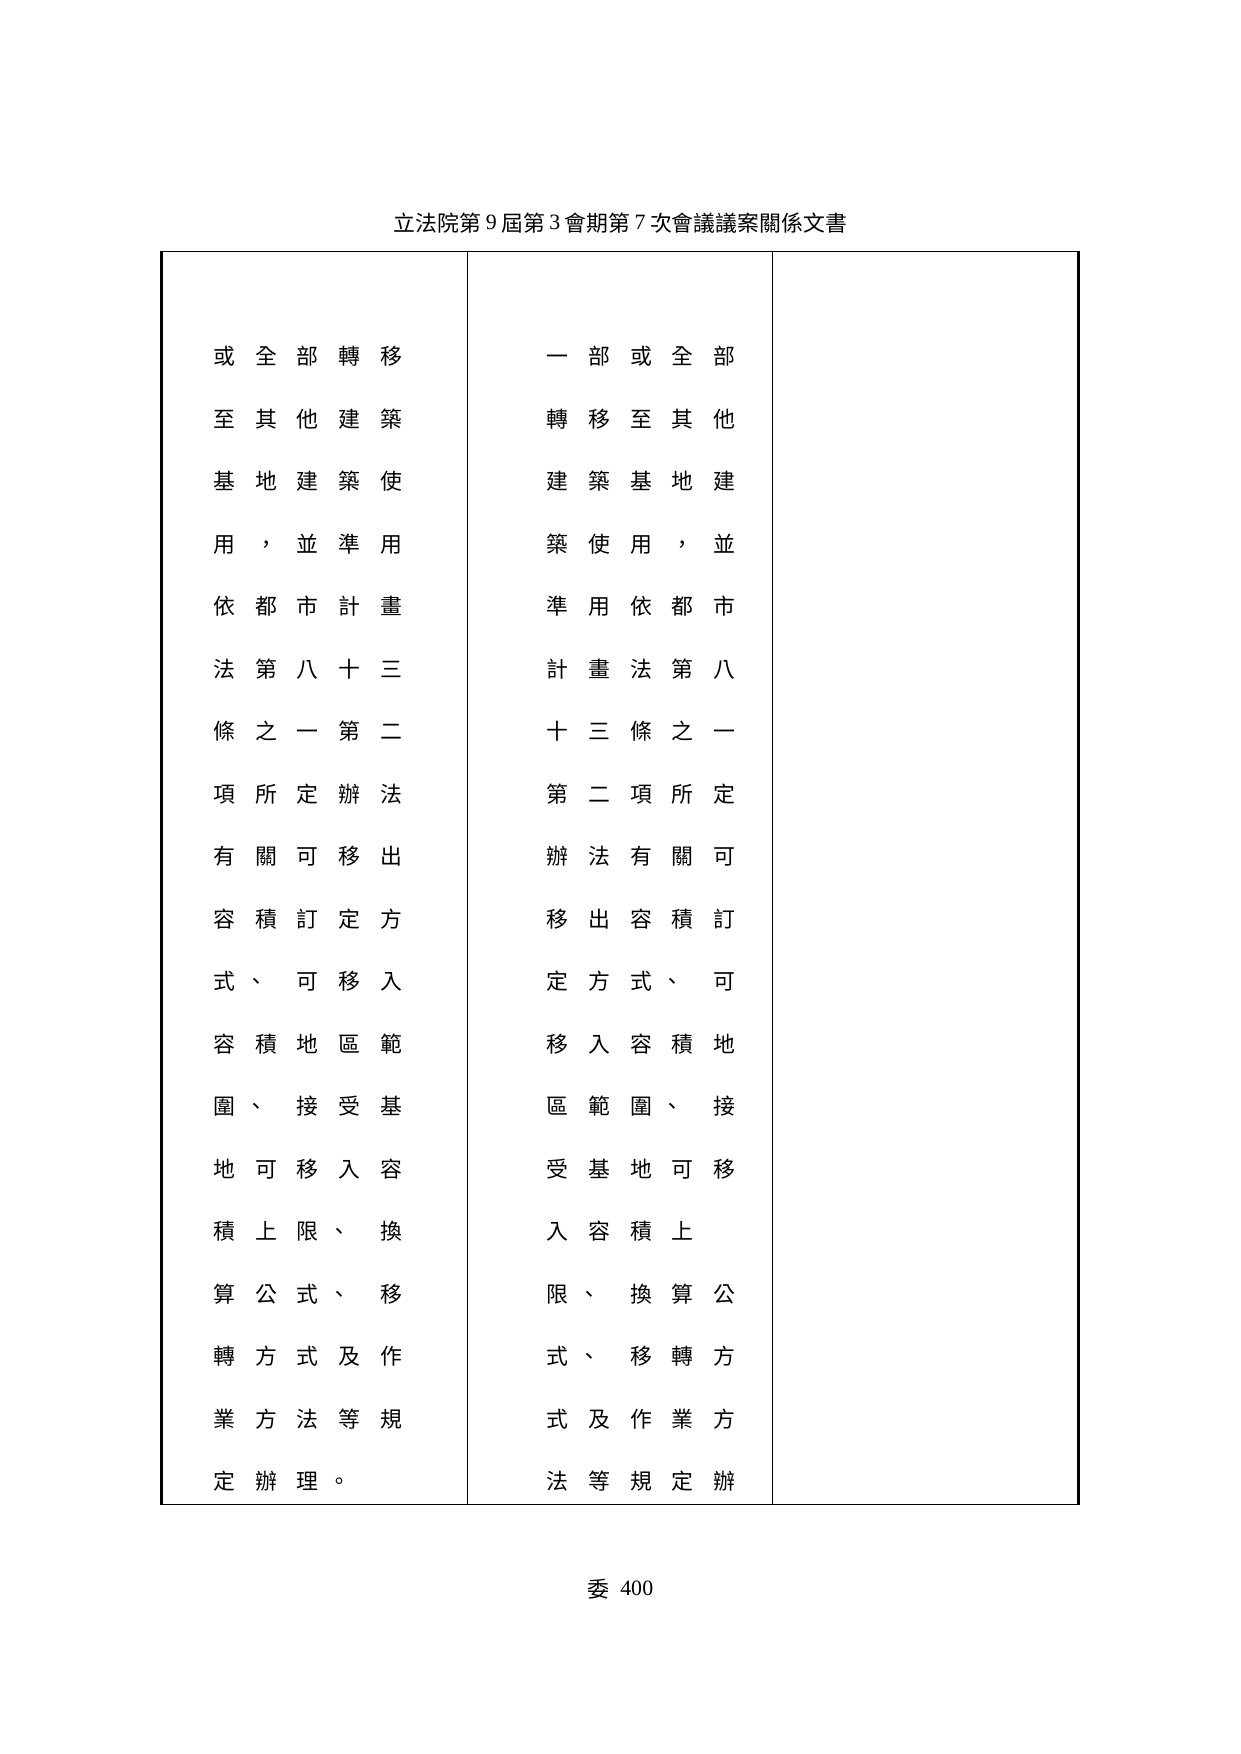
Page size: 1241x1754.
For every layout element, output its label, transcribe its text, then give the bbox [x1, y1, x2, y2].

table_cell 一部或全部轉移至其他建築基地建築使用，並準用依都市計畫法第八十三條之一第二項所定辦法有關可移出容積訂定方式、可移入容積地區範圍、接受基地可移入容積上限、換算公式、移轉方式及作業方法等規定辦 [468, 252, 772, 1504]
table_cell [773, 252, 1077, 1504]
table_cell 或全部轉移至其他建築基地建築使用，並準用依都市計畫法第八十三條之一第二項所定辦法有關可移出容積訂定方式、可移入容積地區範圍、接受基地可移入容積上限、換算公式、移轉方式及作業方法等規定辦理。 [163, 252, 467, 1504]
